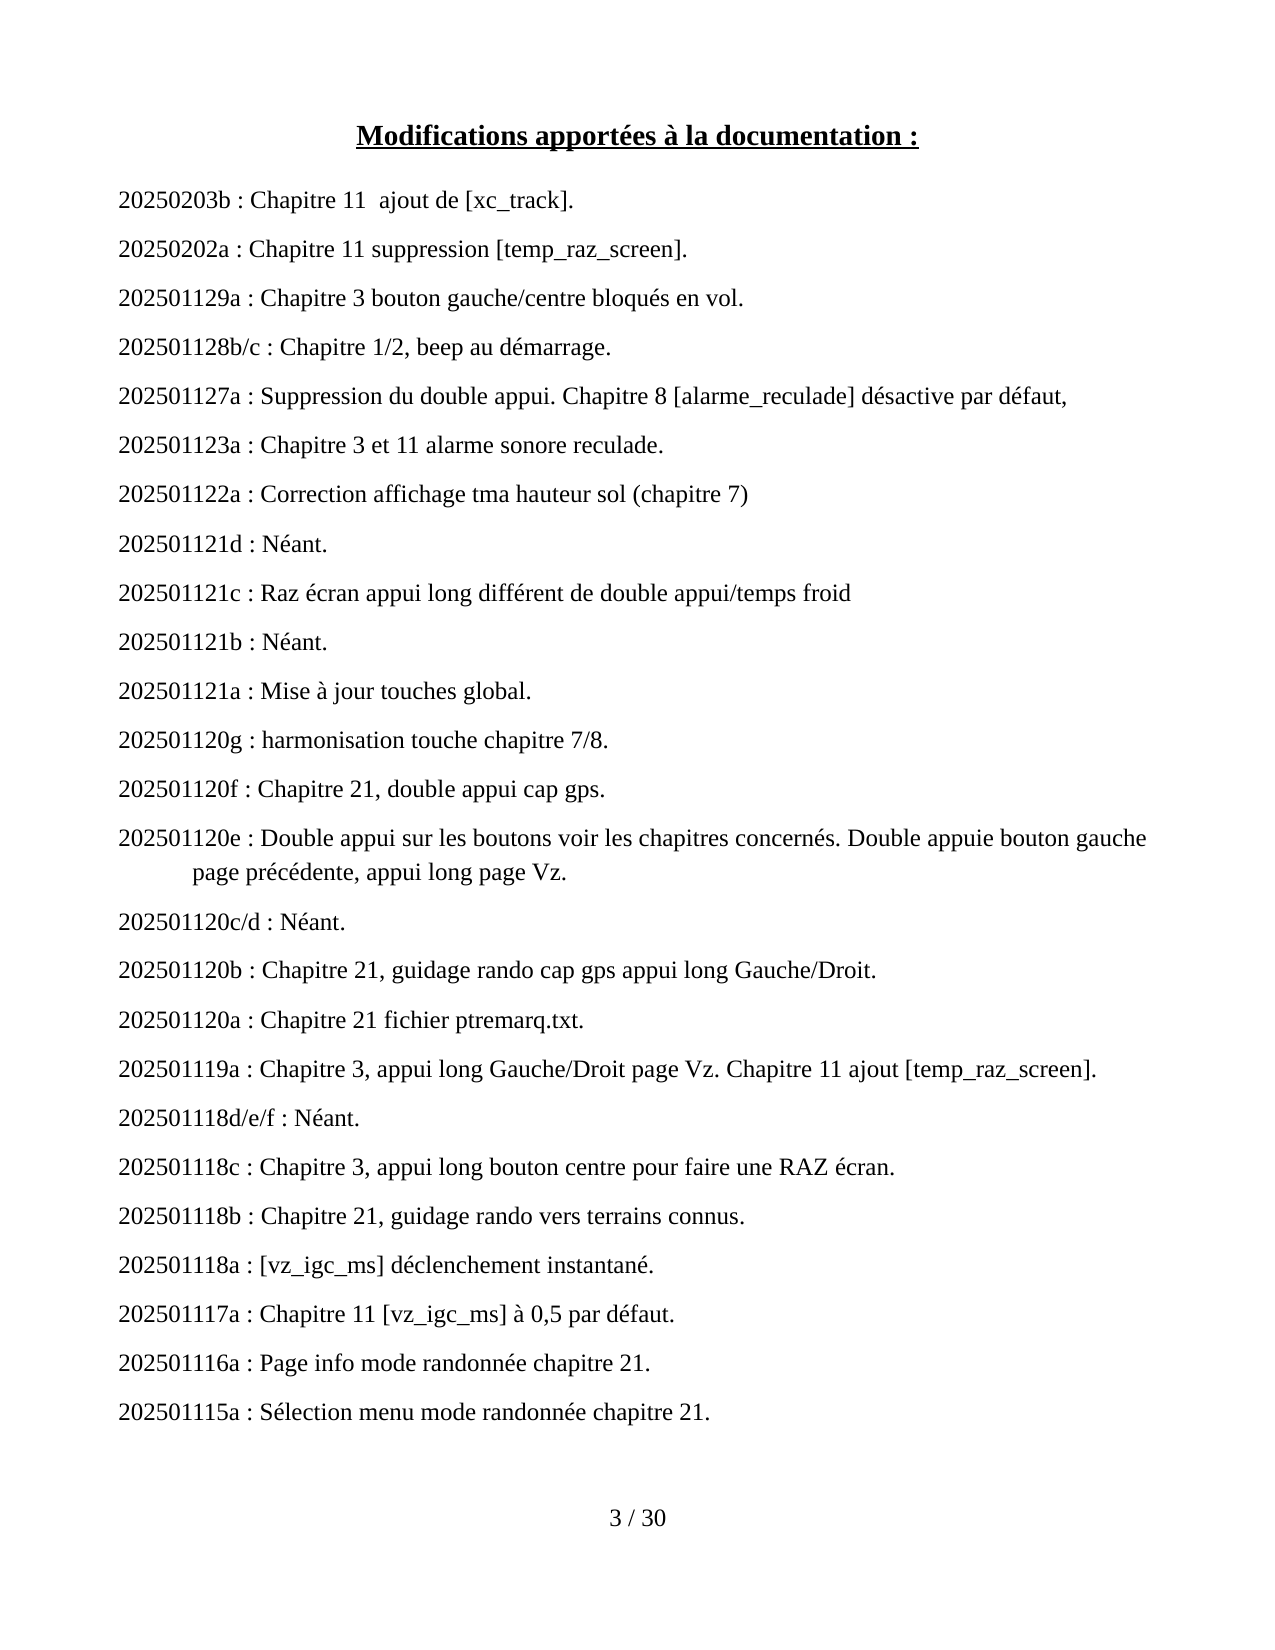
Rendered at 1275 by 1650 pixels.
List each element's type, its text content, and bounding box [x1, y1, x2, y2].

text 202501120b : Chapitre 21, guidage rando cap gps appui long Gauche/Droit. [118, 956, 1157, 984]
text 202501121c : Raz écran appui long différent de double appui/temps froid [118, 578, 1157, 606]
text 20250203b : Chapitre 11 ajout de [xc_track]. [118, 185, 1157, 214]
text 202501116a : Page info mode randonnée chapitre 21. [118, 1348, 1157, 1377]
text 202501118b : Chapitre 21, guidage rando vers terrains connus. [118, 1201, 1157, 1230]
text 202501117a : Chapitre 11 [vz_igc_ms] à 0,5 par défaut. [118, 1299, 1157, 1328]
text 202501120f : Chapitre 21, double appui cap gps. [118, 774, 1157, 803]
text 202501127a : Suppression du double appui. Chapitre 8 [alarme_reculade] désactive par défaut, [118, 381, 1157, 410]
text 202501128b/c : Chapitre 1/2, beep au démarrage. [118, 332, 1157, 361]
text 202501118d/e/f : Néant. [118, 1103, 1157, 1132]
text 202501121d : Néant. [118, 529, 1157, 557]
text 202501121a : Mise à jour touches global. [118, 676, 1157, 704]
text 202501118c : Chapitre 3, appui long bouton centre pour faire une RAZ écran. [118, 1152, 1157, 1181]
text 202501120c/d : Néant. [118, 907, 1157, 935]
text 202501118a : [vz_igc_ms] déclenchement instantané. [118, 1250, 1157, 1279]
text 202501121b : Néant. [118, 627, 1157, 656]
text 202501122a : Correction affichage tma hauteur sol (chapitre 7) [118, 479, 1157, 508]
text 202501120e : Double appui sur les boutons voir les chapitres concernés. Double appuie bouton gauche page précédente, appui long page Vz. [118, 823, 1157, 886]
text 202501119a : Chapitre 3, appui long Gauche/Droit page Vz. Chapitre 11 ajout [temp_raz_screen]. [118, 1054, 1157, 1082]
text 202501129a : Chapitre 3 bouton gauche/centre bloqués en vol. [118, 283, 1157, 312]
text 202501120a : Chapitre 21 fichier ptremarq.txt. [118, 1005, 1157, 1033]
text Modifications apportées à la documentation : [118, 118, 1157, 152]
text 20250202a : Chapitre 11 suppression [temp_raz_screen]. [118, 234, 1157, 263]
text 202501120g : harmonisation touche chapitre 7/8. [118, 725, 1157, 754]
text 202501123a : Chapitre 3 et 11 alarme sonore reculade. [118, 431, 1157, 459]
text 202501115a : Sélection menu mode randonnée chapitre 21. [118, 1397, 1157, 1426]
